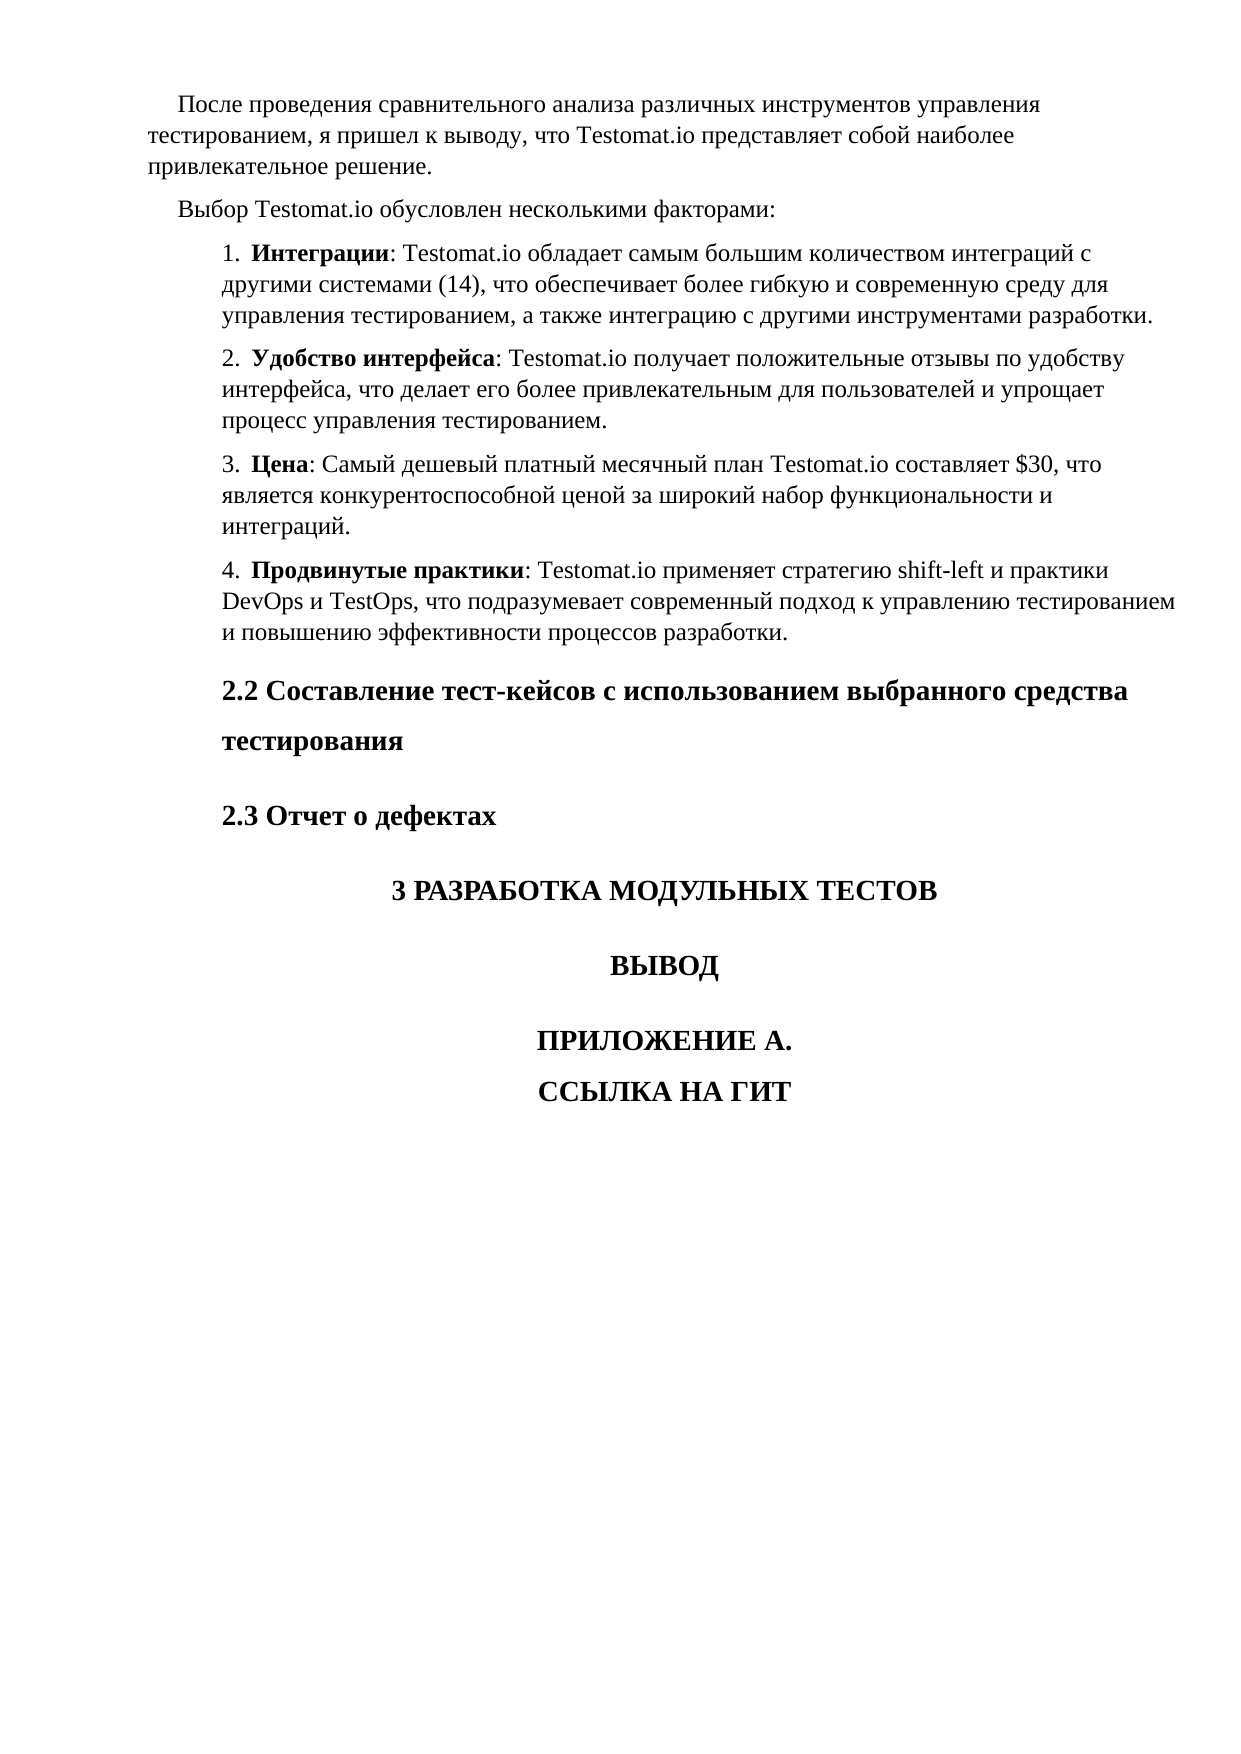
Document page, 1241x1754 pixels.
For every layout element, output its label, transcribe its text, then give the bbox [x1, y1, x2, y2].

list Удобство интерфейса: Testomat.io получает положительные отзывы по удобству интерфейса, что делает его более привлекательным для пользователей и упрощает процесс управления тестированием. [192, 343, 1181, 434]
subtitle 3 Разработка модульных тестов [148, 873, 1181, 907]
subtitle 2.3 Отчет о дефектах [222, 798, 1181, 832]
subtitle Вывод [148, 948, 1181, 982]
list Интеграции: Testomat.io обладает самым большим количеством интеграций с другими системами (14), что обеспечивает более гибкую и современную среду для управления тестированием, а также интеграцию с другими инструментами разработки. [192, 238, 1181, 329]
text Выбор Testomat.io обусловлен несколькими факторами: [148, 194, 1181, 223]
subtitle 2.2 Составление тест-кейсов с использованием выбранного средства тестирования [222, 673, 1181, 756]
subtitle Приложение А. Ссылка на Гит [148, 1023, 1181, 1107]
list Цена: Самый дешевый платный месячный план Testomat.io составляет $30, что является конкурентоспособной ценой за широкий набор функциональности и интеграций. [192, 449, 1181, 540]
text После проведения сравнительного анализа различных инструментов управления тестированием, я пришел к выводу, что Testomat.io представляет собой наиболее привлекательное решение. [148, 89, 1181, 179]
list Продвинутые практики: Testomat.io применяет стратегию shift-left и практики DevOps и TestOps, что подразумевает современный подход к управлению тестированием и повышению эффективности процессов разработки. [192, 555, 1181, 646]
